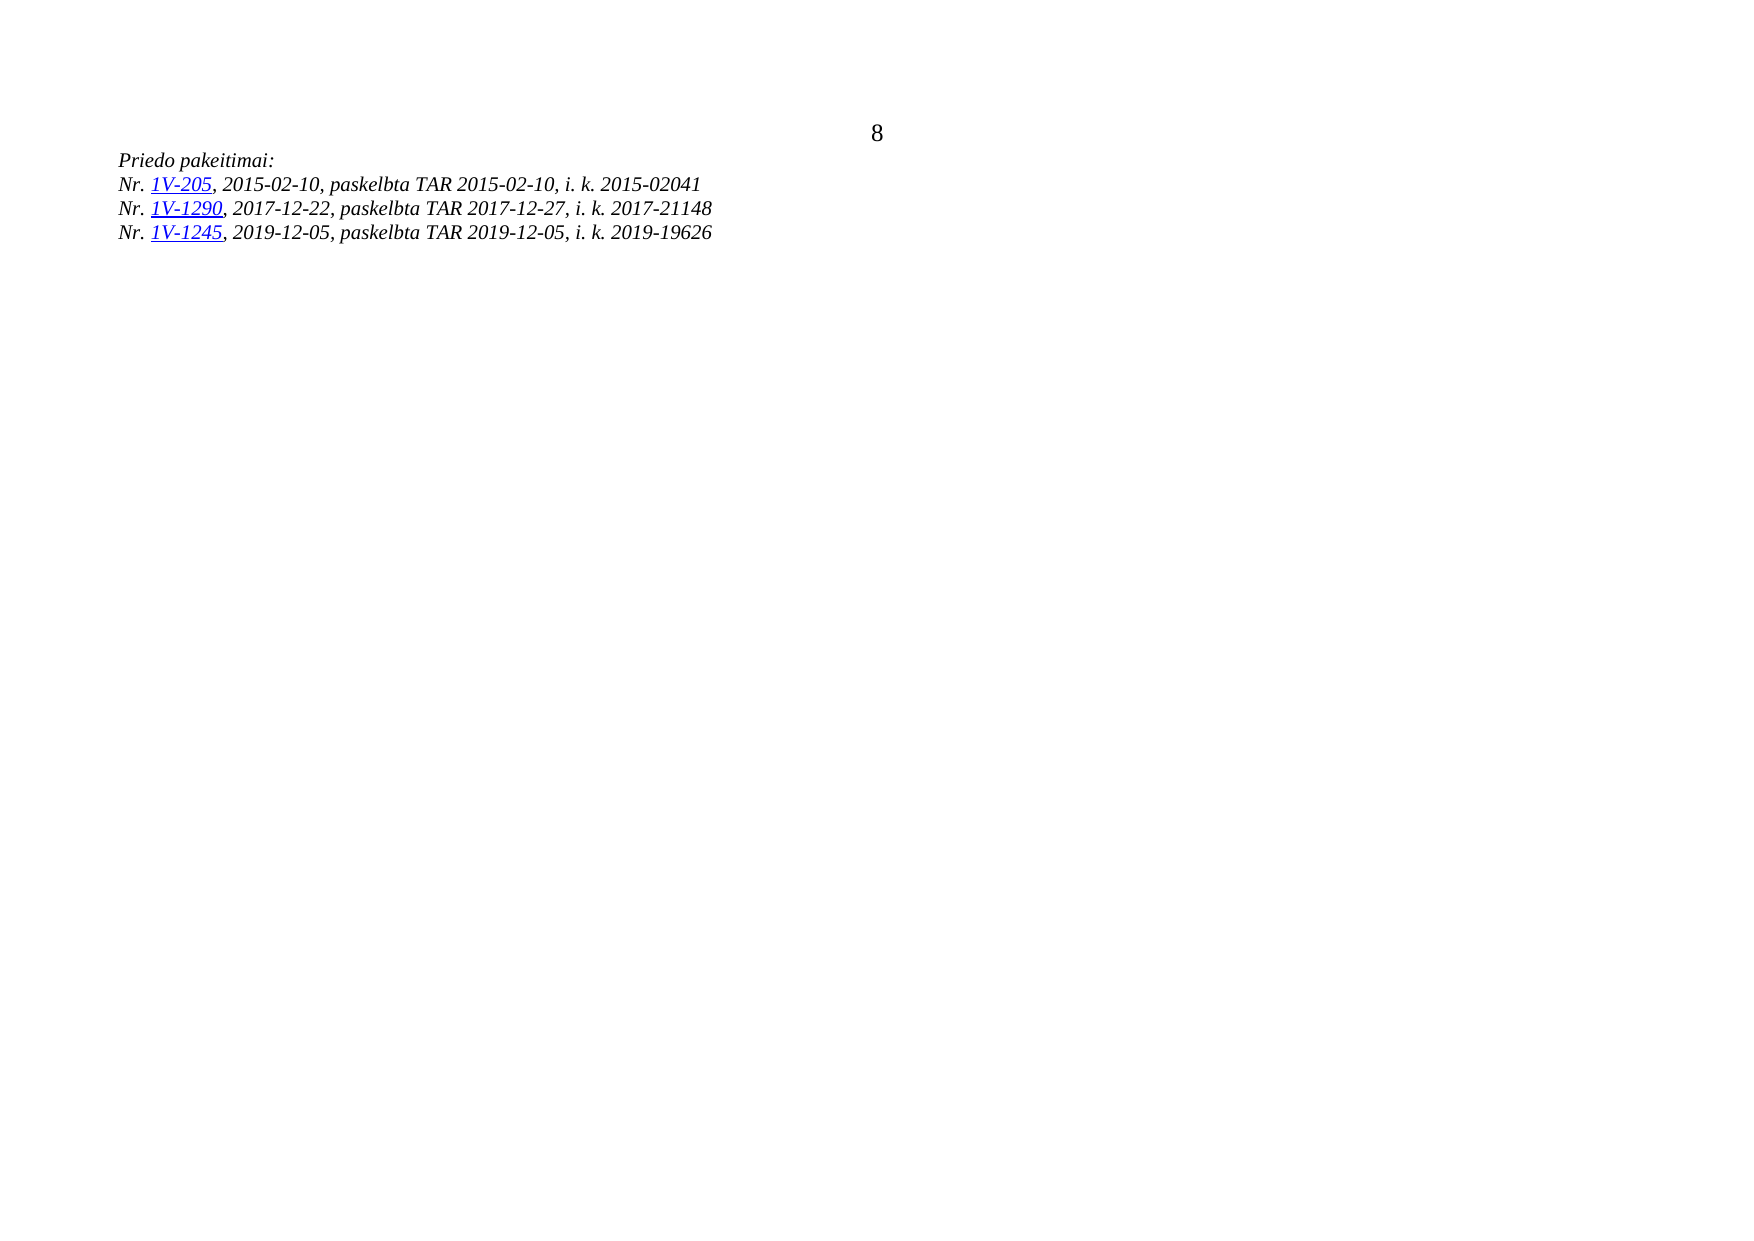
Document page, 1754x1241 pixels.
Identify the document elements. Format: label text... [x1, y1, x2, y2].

text Nr. 1V-1290, 2017-12-22, paskelbta TAR 2017-12-27, i. k. 2017-21148 [118, 196, 1636, 220]
text Nr. 1V-1245, 2019-12-05, paskelbta TAR 2019-12-05, i. k. 2019-19626 [118, 220, 1636, 244]
text Nr. 1V-205, 2015-02-10, paskelbta TAR 2015-02-10, i. k. 2015-02041 [118, 172, 1636, 196]
text Priedo pakeitimai: [118, 148, 1636, 172]
